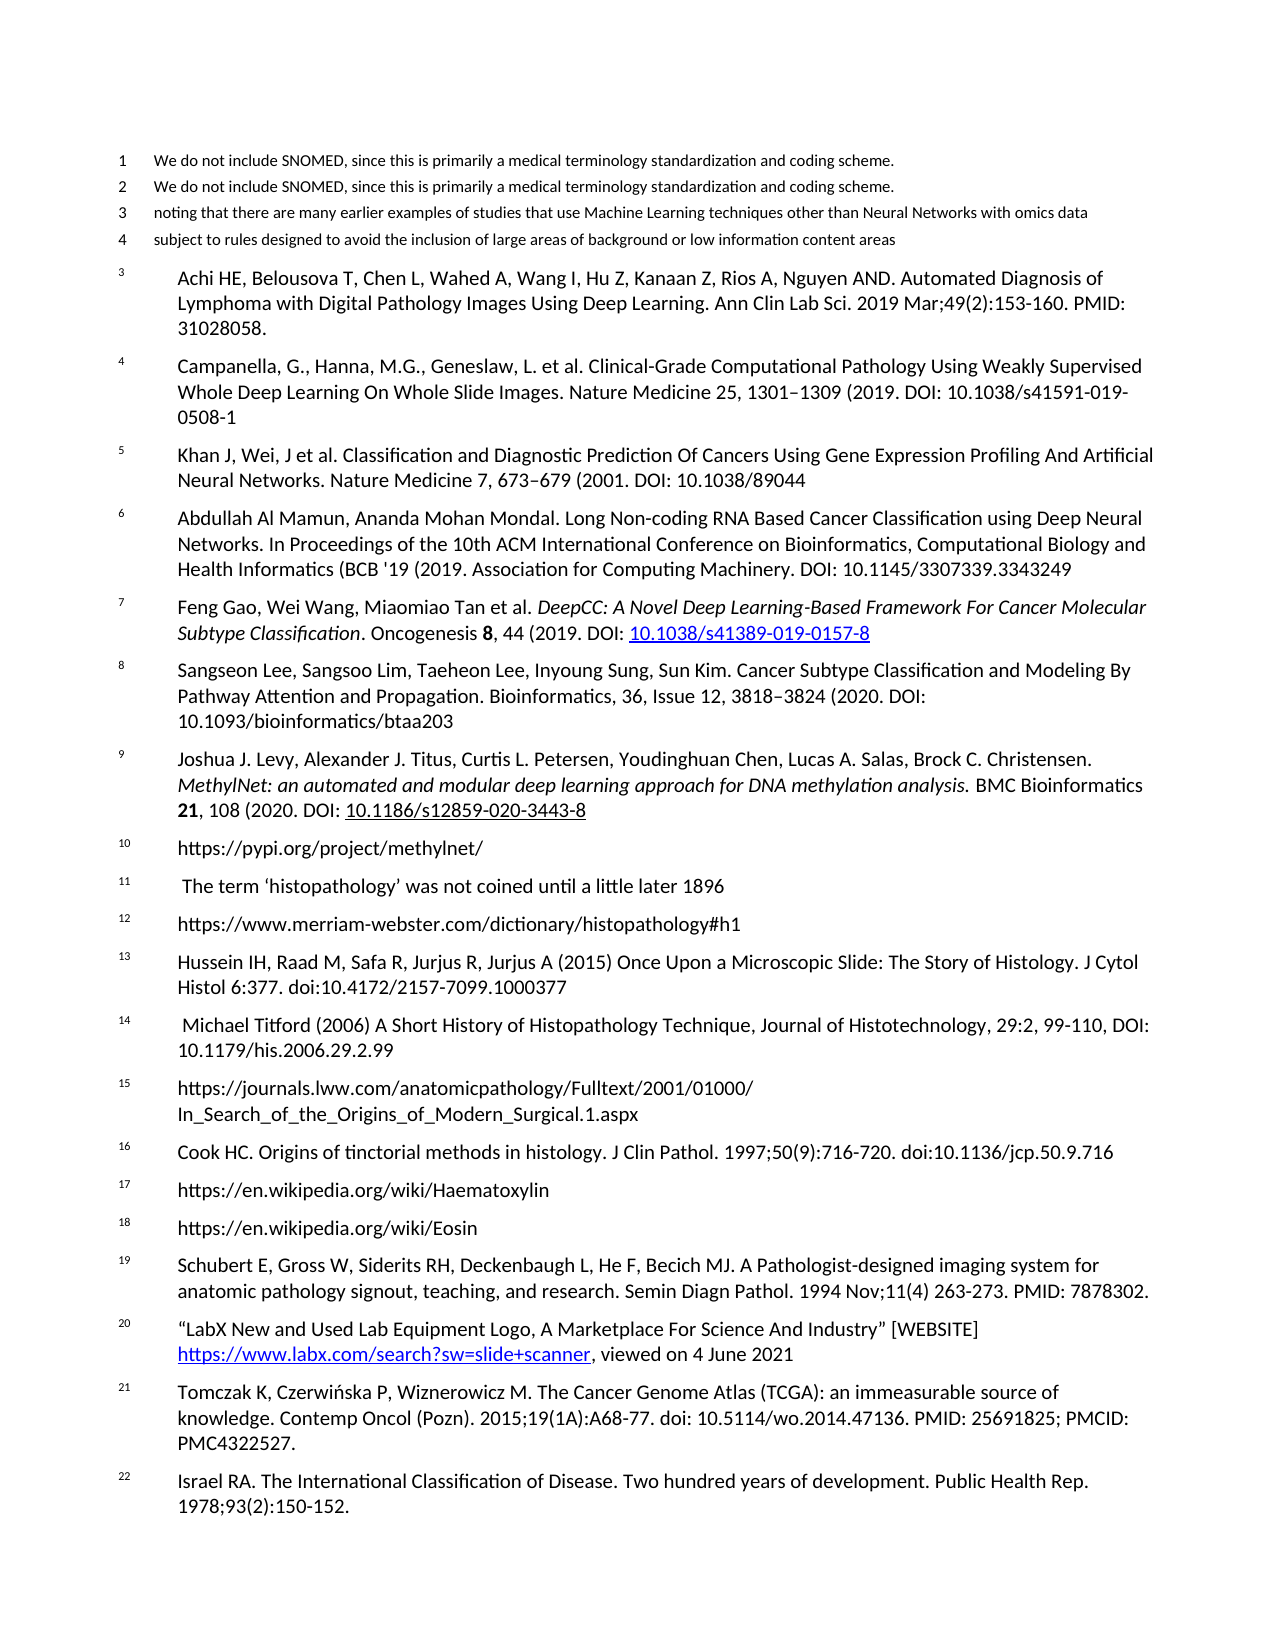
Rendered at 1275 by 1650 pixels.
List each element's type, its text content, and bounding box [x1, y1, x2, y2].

text Hussein IH, Raad M, Safa R, Jurjus R, Jurjus A (2015) Once Upon a Microscopic Slide: The Story of Histology. J Cytol Histol 6:377. doi:10.4172/2157-7099.1000377 [118, 949, 1157, 1000]
text Sangseon Lee, Sangsoo Lim, Taeheon Lee, Inyoung Sung, Sun Kim. Cancer Subtype Classification and Modeling By Pathway Attention and Propagation. Bioinformatics, 36, Issue 12, 3818–3824 (2020. DOI: 10.1093/bioinformatics/btaa203 [118, 658, 1157, 734]
text https://pypi.org/project/methylnet/ [118, 835, 1157, 861]
text Tomczak K, Czerwińska P, Wiznerowicz M. The Cancer Genome Atlas (TCGA): an immeasurable source of knowledge. Contemp Oncol (Pozn). 2015;19(1A):A68-77. doi: 10.5114/wo.2014.47136. PMID: 25691825; PMCID: PMC4322527. [118, 1379, 1157, 1456]
text “LabX New and Used Lab Equipment Logo, A Marketplace For Science And Industry” [WEBSITE] https://www.labx.com/search?sw=slide+scanner, viewed on 4 June 2021 [118, 1316, 1157, 1367]
text https://en.wikipedia.org/wiki/Haematoxylin [118, 1177, 1157, 1202]
text https://journals.lww.com/anatomicpathology/Fulltext/2001/01000/In_Search_of_the_Origins_of_Modern_Surgical.1.aspx [118, 1076, 1157, 1126]
text https://www.merriam-webster.com/dictionary/histopathology#h1 [118, 911, 1157, 936]
text We do not include SNOMED, since this is primarily a medical terminology standardization and coding scheme. [118, 177, 1157, 197]
text Feng Gao, Wei Wang, Miaomiao Tan et al. DeepCC: A Novel Deep Learning-Based Framework For Cancer Molecular Subtype Classification. Oncogenesis 8, 44 (2019. DOI: 10.1038/s41389-019-0157-8 [118, 594, 1157, 645]
text Achi HE, Belousova T, Chen L, Wahed A, Wang I, Hu Z, Kanaan Z, Rios A, Nguyen AND. Automated Diagnosis of Lymphoma with Digital Pathology Images Using Deep Learning. Ann Clin Lab Sci. 2019 Mar;49(2):153-160. PMID: 31028058. [118, 265, 1157, 341]
text The term ‘histopathology’ was not coined until a little later 1896 [118, 873, 1157, 898]
text Michael Titford (2006) A Short History of Histopathology Technique, Journal of Histotechnology, 29:2, 99-110, DOI: 10.1179/his.2006.29.2.99 [118, 1012, 1157, 1063]
text Abdullah Al Mamun, Ananda Mohan Mondal. Long Non-coding RNA Based Cancer Classification using Deep Neural Networks. In Proceedings of the 10th ACM International Conference on Bioinformatics, Computational Biology and Health Informatics (BCB '19 (2019. Association for Computing Machinery. DOI: 10.1145/3307339.3343249 [118, 506, 1157, 582]
text Israel RA. The International Classification of Disease. Two hundred years of development. Public Health Rep. 1978;93(2):150-152. [118, 1468, 1157, 1519]
text https://en.wikipedia.org/wiki/Eosin [118, 1215, 1157, 1240]
text Schubert E, Gross W, Siderits RH, Deckenbaugh L, He F, Becich MJ. A Pathologist-designed imaging system for anatomic pathology signout, teaching, and research. Semin Diagn Pathol. 1994 Nov;11(4) 263-273. PMID: 7878302. [118, 1253, 1157, 1303]
text We do not include SNOMED, since this is primarily a medical terminology standardization and coding scheme. [118, 151, 1157, 171]
text Cook HC. Origins of tinctorial methods in histology. J Clin Pathol. 1997;50(9):716-720. doi:10.1136/jcp.50.9.716 [118, 1139, 1157, 1164]
text noting that there are many earlier examples of studies that use Machine Learning techniques other than Neural Networks with omics data [118, 203, 1157, 223]
text subject to rules designed to avoid the inclusion of large areas of background or low information content areas [118, 229, 1157, 249]
text Campanella, G., Hanna, M.G., Geneslaw, L. et al. Clinical-Grade Computational Pathology Using Weakly Supervised Whole Deep Learning On Whole Slide Images. Nature Medicine 25, 1301–1309 (2019. DOI: 10.1038/s41591-019-0508-1 [118, 353, 1157, 430]
text Joshua J. Levy, Alexander J. Titus, Curtis L. Petersen, Youdinghuan Chen, Lucas A. Salas, Brock C. Christensen. MethylNet: an automated and modular deep learning approach for DNA methylation analysis. BMC Bioinformatics 21, 108 (2020. DOI: 10.1186/s12859-020-3443-8 [118, 746, 1157, 823]
text Khan J, Wei, J et al. Classification and Diagnostic Prediction Of Cancers Using Gene Expression Profiling And Artificial Neural Networks. Nature Medicine 7, 673–679 (2001. DOI: 10.1038/89044 [118, 442, 1157, 493]
